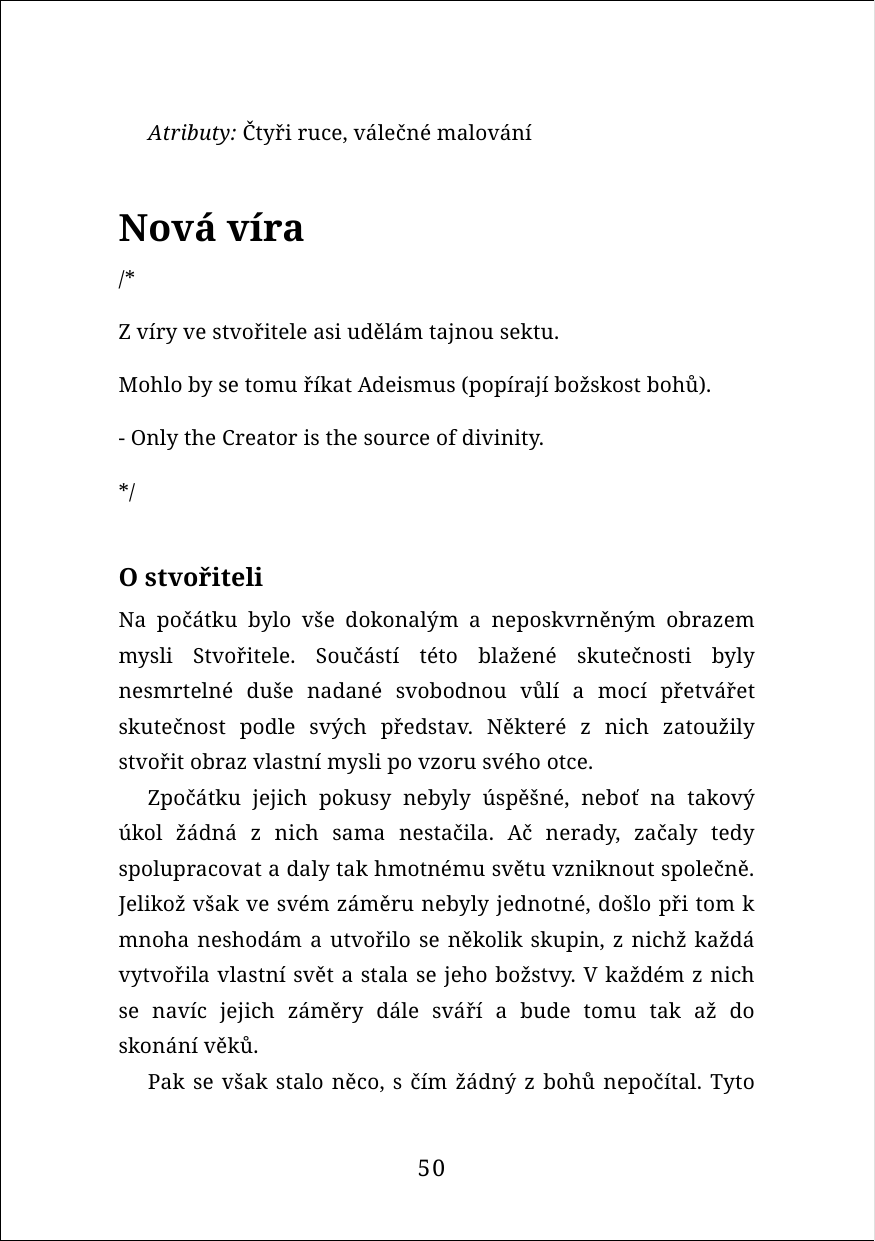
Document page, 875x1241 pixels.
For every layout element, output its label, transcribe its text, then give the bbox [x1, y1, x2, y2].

text Na počátku bylo vše dokonalým a neposkvrněným obrazem mysli Stvořitele. Součástí této blažené skutečnosti byly nesmrtelné duše nadané svobodnou vůlí a mocí přetvářet skutečnost podle svých představ. Některé z nich zatoužily stvořit obraz vlastní mysli po vzoru svého otce. Zpočátku jejich pokusy nebyly úspěšné, neboť na takový úkol žádná z nich sama nestačila. Ač nerady, začaly tedy spolupracovat a daly tak hmotnému světu vzniknout společně. Jelikož však ve svém záměru nebyly jednotné, došlo při tom k mnoha neshodám a utvořilo se několik skupin, z nichž každá vytvořila vlastní svět a stala se jeho božstvy. V každém z nich se navíc jejich záměry dále sváří a bude tomu tak až do skonání věků. Pak se však stalo něco, s čím žádný z bohů nepočítal. Tyto [118, 605, 756, 1096]
text Atributy: Čtyři ruce, válečné malování [118, 118, 756, 147]
subtitle O stvořiteli [118, 559, 756, 594]
text - Only the Creator is the source of divinity. [118, 423, 756, 452]
subtitle Nová víra [118, 201, 756, 252]
text Mohlo by se tomu říkat Adeismus (popírají božskost bohů). [118, 370, 756, 399]
text */ [118, 477, 756, 505]
text /* [118, 264, 756, 292]
text Z víry ve stvořitele asi udělám tajnou sektu. [118, 317, 756, 346]
